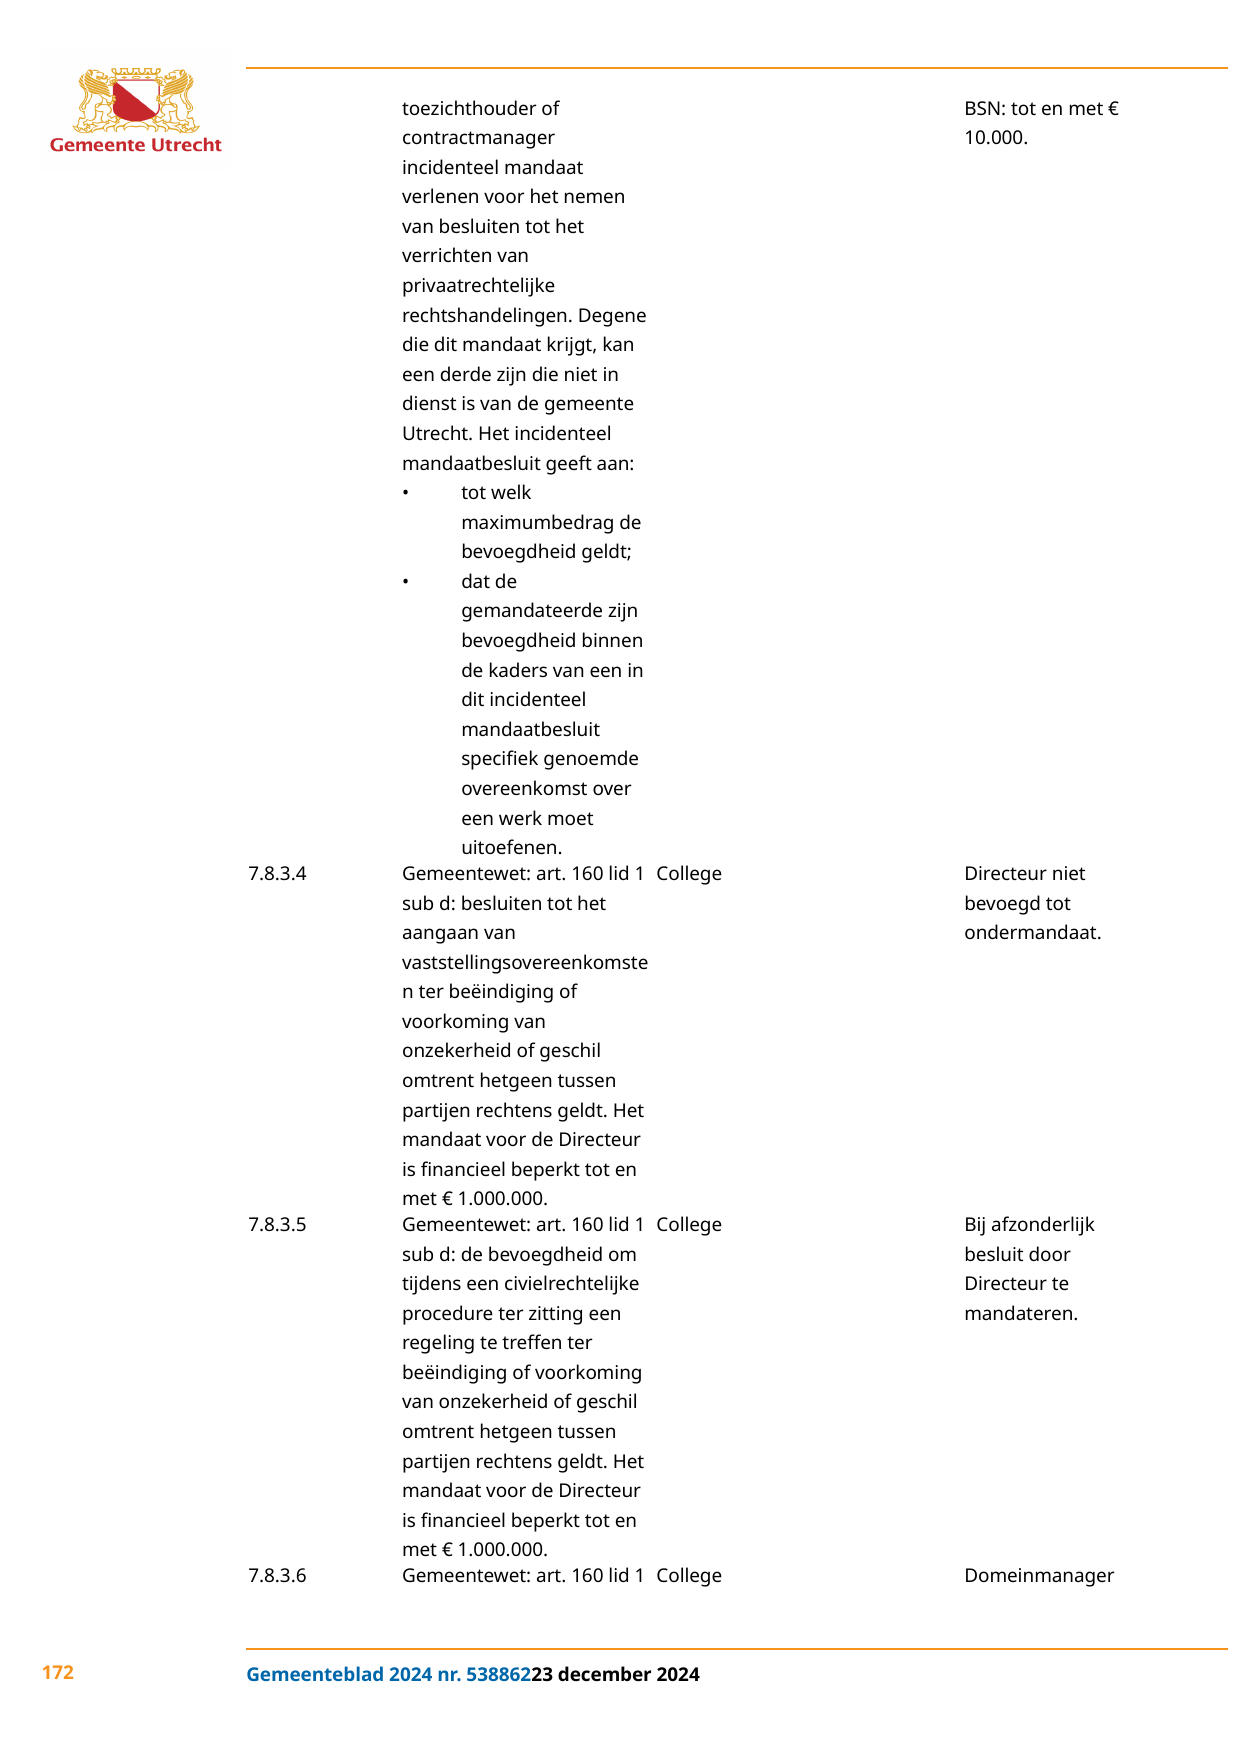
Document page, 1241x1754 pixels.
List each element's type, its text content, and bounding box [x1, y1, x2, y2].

table_cell toezichthouder of contractmanager incidenteel mandaat verlenen voor het nemen van besluiten tot het verrichten van privaatrechtelijke rechtshandelingen. Degene die dit mandaat krijgt, kan een derde zijn die niet in dienst is van de gemeente Utrecht. Het incidenteel mandaatbesluit geeft aan: tot welk maximumbedrag de bevoegdheid geldt; dat de gemandateerde zijn bevoegdheid binnen de kaders van een in dit incidenteel mandaatbesluit specifiek genoemde overeenkomst over een werk moet uitoefenen. [402, 95, 656, 860]
table_cell 7.8.3.5 [248, 1211, 402, 1562]
table_cell Gemeentewet: art. 160 lid 1 [402, 1563, 656, 1588]
table_cell College [656, 1211, 964, 1562]
table_cell 7.8.3.6 [248, 1563, 402, 1588]
table_cell Bij afzonderlijk besluit door Directeur te mandateren. [964, 1211, 1152, 1562]
table_cell Gemeentewet: art. 160 lid 1 sub d: besluiten tot het aangaan van vaststellingsovereenkomsten ter beëindiging of voorkoming van onzekerheid of geschil omtrent hetgeen tussen partijen rechtens geldt. Het mandaat voor de Directeur is financieel beperkt tot en met € 1.000.000. [402, 860, 656, 1211]
table_cell Domeinmanager [964, 1563, 1152, 1588]
table_cell 7.8.3.4 [248, 860, 402, 1211]
table_cell [248, 95, 402, 860]
table_cell College [656, 1563, 964, 1588]
table_cell College [656, 860, 964, 1211]
table_cell Directeur niet bevoegd tot ondermandaat. [964, 860, 1152, 1211]
table_cell [656, 95, 964, 860]
table_cell BSN: tot en met € 10.000. [964, 95, 1152, 860]
picture [41, 47, 231, 172]
table_cell Gemeentewet: art. 160 lid 1 sub d: de bevoegdheid om tijdens een civielrechtelijke procedure ter zitting een regeling te treffen ter beëindiging of voorkoming van onzekerheid of geschil omtrent hetgeen tussen partijen rechtens geldt. Het mandaat voor de Directeur is financieel beperkt tot en met € 1.000.000. [402, 1211, 656, 1562]
